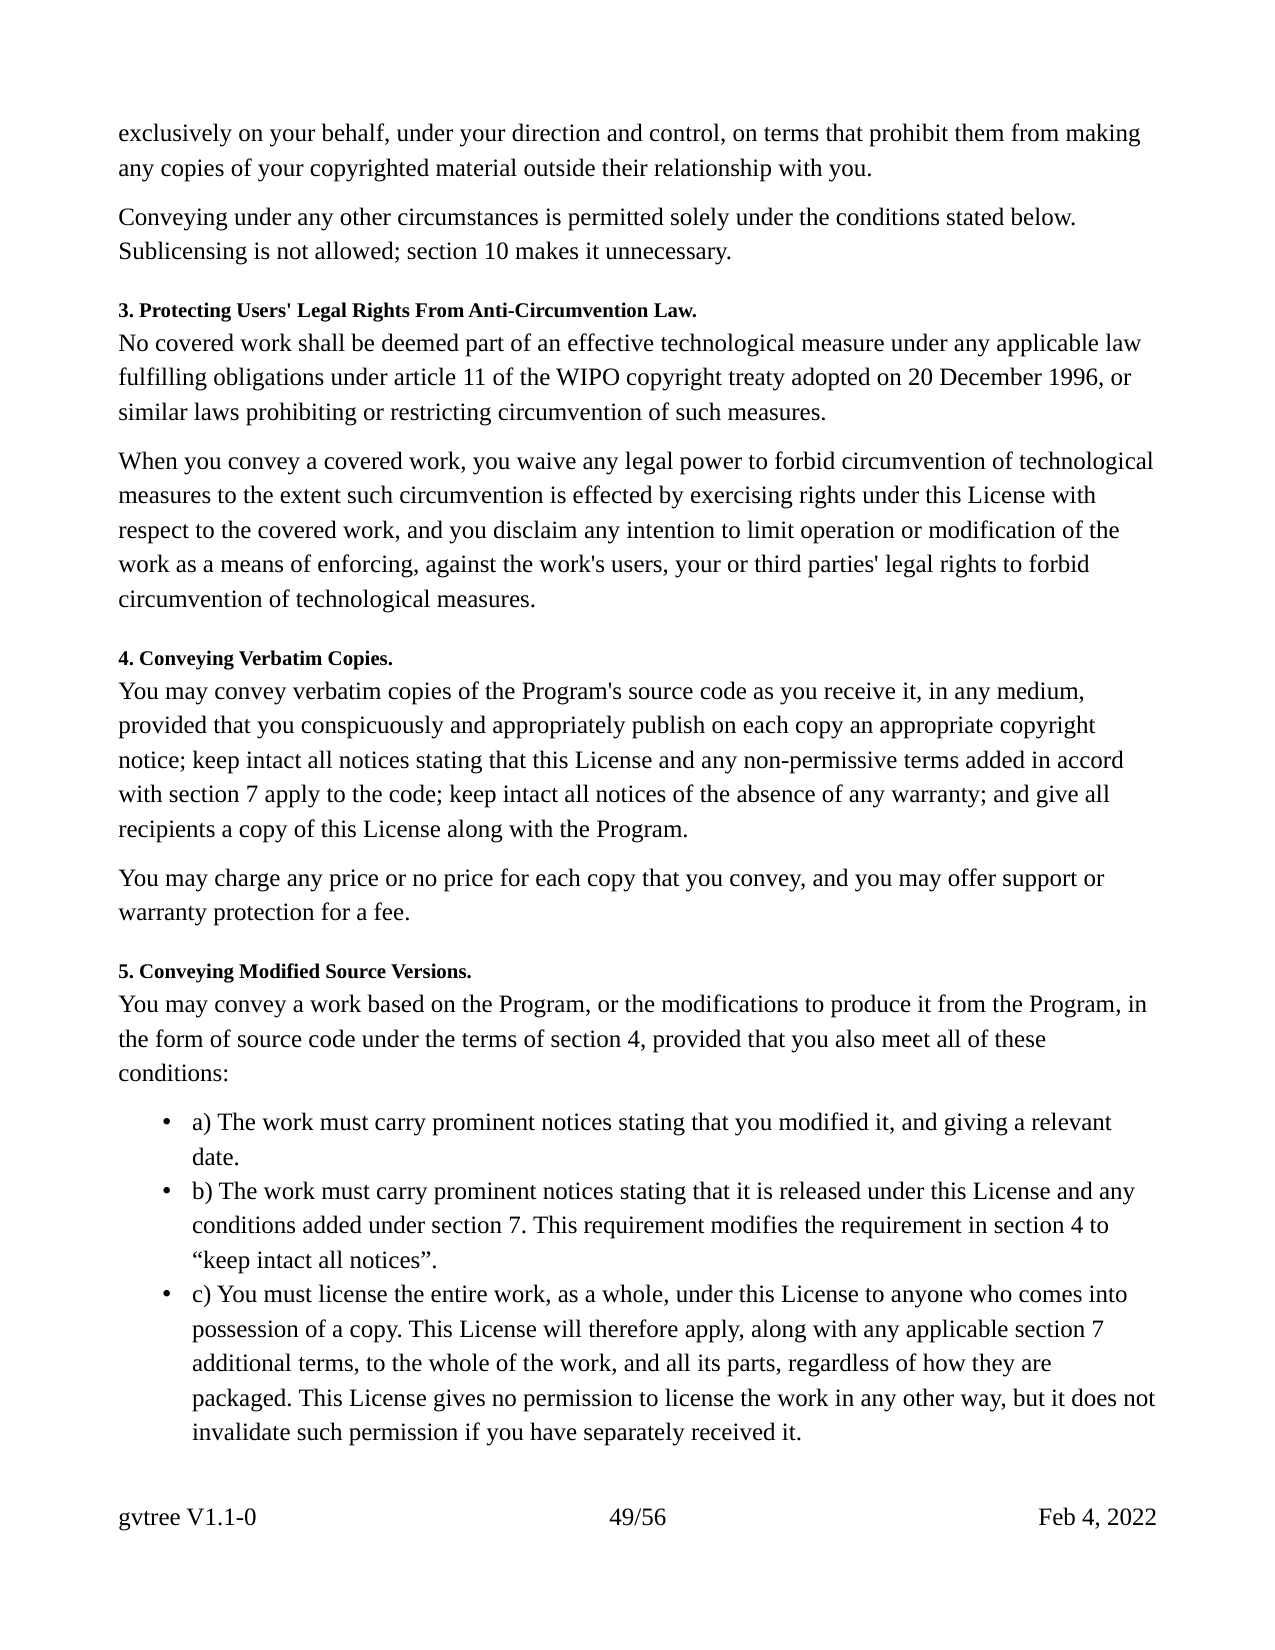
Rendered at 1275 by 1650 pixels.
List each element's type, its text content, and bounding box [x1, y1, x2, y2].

subtitle 5. Conveying Modified Source Versions. [118, 959, 1157, 983]
text Conveying under any other circumstances is permitted solely under the conditions stated below. Sublicensing is not allowed; section 10 makes it unnecessary. [118, 202, 1157, 265]
text You may charge any price or no price for each copy that you convey, and you may offer support or warranty protection for a fee. [118, 863, 1157, 926]
list b) The work must carry prominent notices stating that it is released under this License and any conditions added under section 7. This requirement modifies the requirement in section 4 to “keep intact all notices”. [162, 1176, 1157, 1274]
text When you convey a covered work, you waive any legal power to forbid circumvention of technological measures to the extent such circumvention is effected by exercising rights under this License with respect to the covered work, and you disclaim any intention to limit operation or modification of the work as a means of enforcing, against the work's users, your or third parties' legal rights to forbid circumvention of technological measures. [118, 446, 1157, 613]
text exclusively on your behalf, under your direction and control, on terms that prohibit them from making any copies of your copyrighted material outside their relationship with you. [118, 118, 1157, 181]
subtitle 3. Protecting Users' Legal Rights From Anti-Circumvention Law. [118, 298, 1157, 322]
list c) You must license the entire work, as a whole, under this License to anyone who comes into possession of a copy. This License will therefore apply, along with any applicable section 7 additional terms, to the whole of the work, and all its parts, regardless of how they are packaged. This License gives no permission to license the work in any other way, but it does not invalidate such permission if you have separately received it. [162, 1279, 1157, 1446]
text You may convey verbatim copies of the Program's source code as you receive it, in any medium, provided that you conspicuously and appropriately publish on each copy an appropriate copyright notice; keep intact all notices stating that this License and any non-permissive terms added in accord with section 7 apply to the code; keep intact all notices of the absence of any warranty; and give all recipients a copy of this License along with the Program. [118, 676, 1157, 842]
text No covered work shall be deemed part of an effective technological measure under any applicable law fulfilling obligations under article 11 of the WIPO copyright treaty adopted on 20 December 1996, or similar laws prohibiting or restricting circumvention of such measures. [118, 328, 1157, 426]
list a) The work must carry prominent notices stating that you modified it, and giving a relevant date. [162, 1107, 1157, 1170]
subtitle 4. Conveying Verbatim Copies. [118, 646, 1157, 669]
text You may convey a work based on the Program, or the modifications to produce it from the Program, in the form of source code under the terms of section 4, provided that you also meet all of these conditions: [118, 989, 1157, 1087]
